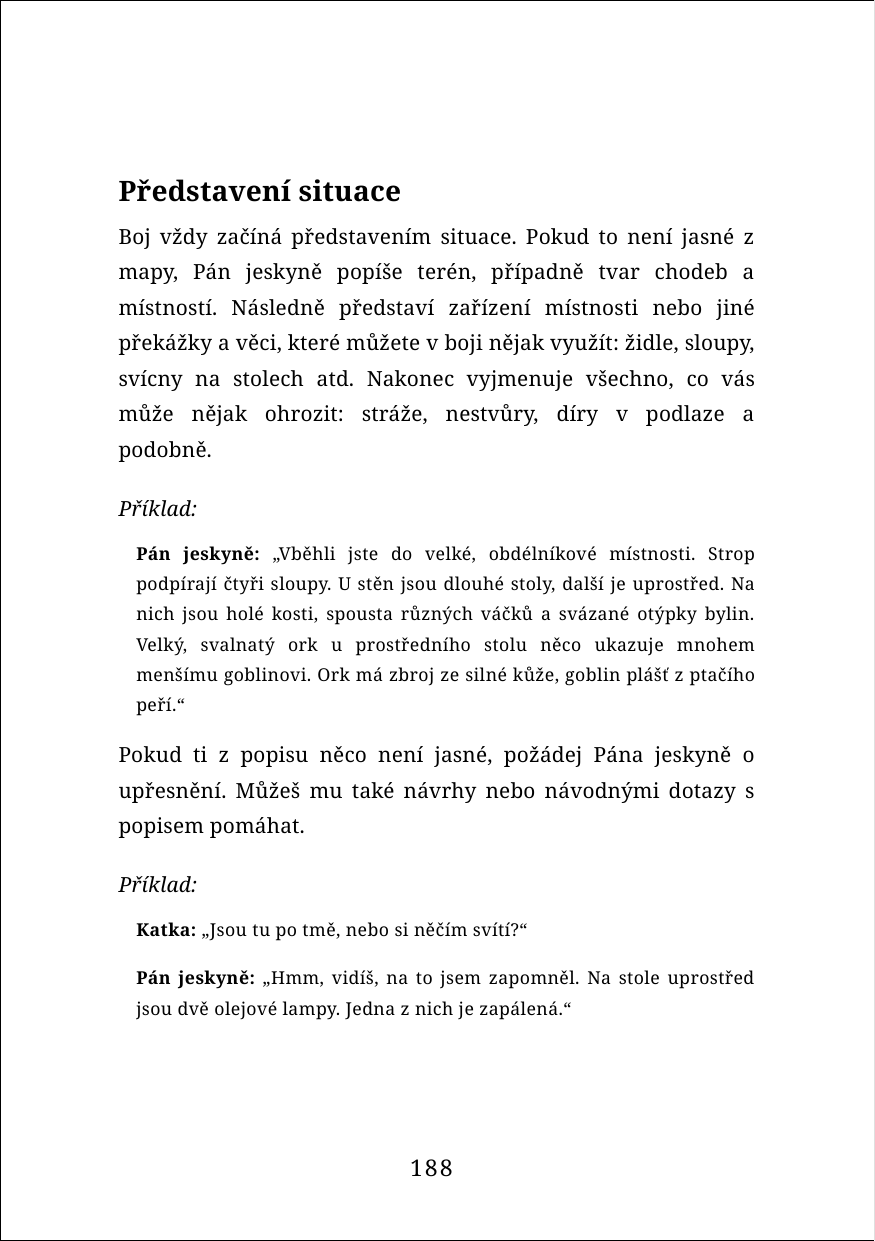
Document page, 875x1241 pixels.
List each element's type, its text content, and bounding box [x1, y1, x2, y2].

text Příklad: [118, 494, 756, 523]
text Boj vždy začíná představením situace. Pokud to není jasné z mapy, Pán jeskyně popíše terén, případně tvar chodeb a místností. Následně představí zařízení místnosti nebo jiné překážky a věci, které můžete v boji nějak využít: židle, sloupy, svícny na stolech atd. Nakonec vyjmenuje všechno, co vás může nějak ohrozit: stráže, nestvůry, díry v podlaze a podobně. [118, 222, 756, 463]
text Pokud ti z popisu něco není jasné, požádej Pána jeskyně o upřesnění. Můžeš mu také návrhy nebo návodnými dotazy s popisem pomáhat. [118, 740, 756, 840]
text Příklad: [118, 871, 756, 899]
subtitle Představení situace [118, 172, 756, 210]
text Pán jeskyně: „Hmm, vidíš, na to jsem zapomněl. Na stole uprostřed jsou dvě olejové lampy. Jedna z nich je zapálená.“ [136, 966, 756, 1020]
text Pán jeskyně: „Vběhli jste do velké, obdélníkové místnosti. Strop podpírají čtyři sloupy. U stěn jsou dlouhé stoly, další je uprostřed. Na nich jsou holé kosti, spousta různých váčků a svázané otýpky bylin. Velký, svalnatý ork u prostředního stolu něco ukazuje mnohem menšímu goblinovi. Ork má zbroj ze silné kůže, goblin plášť z ptačího peří.“ [136, 541, 756, 717]
text Katka: „Jsou tu po tmě, nebo si něčím svítí?“ [136, 918, 756, 942]
